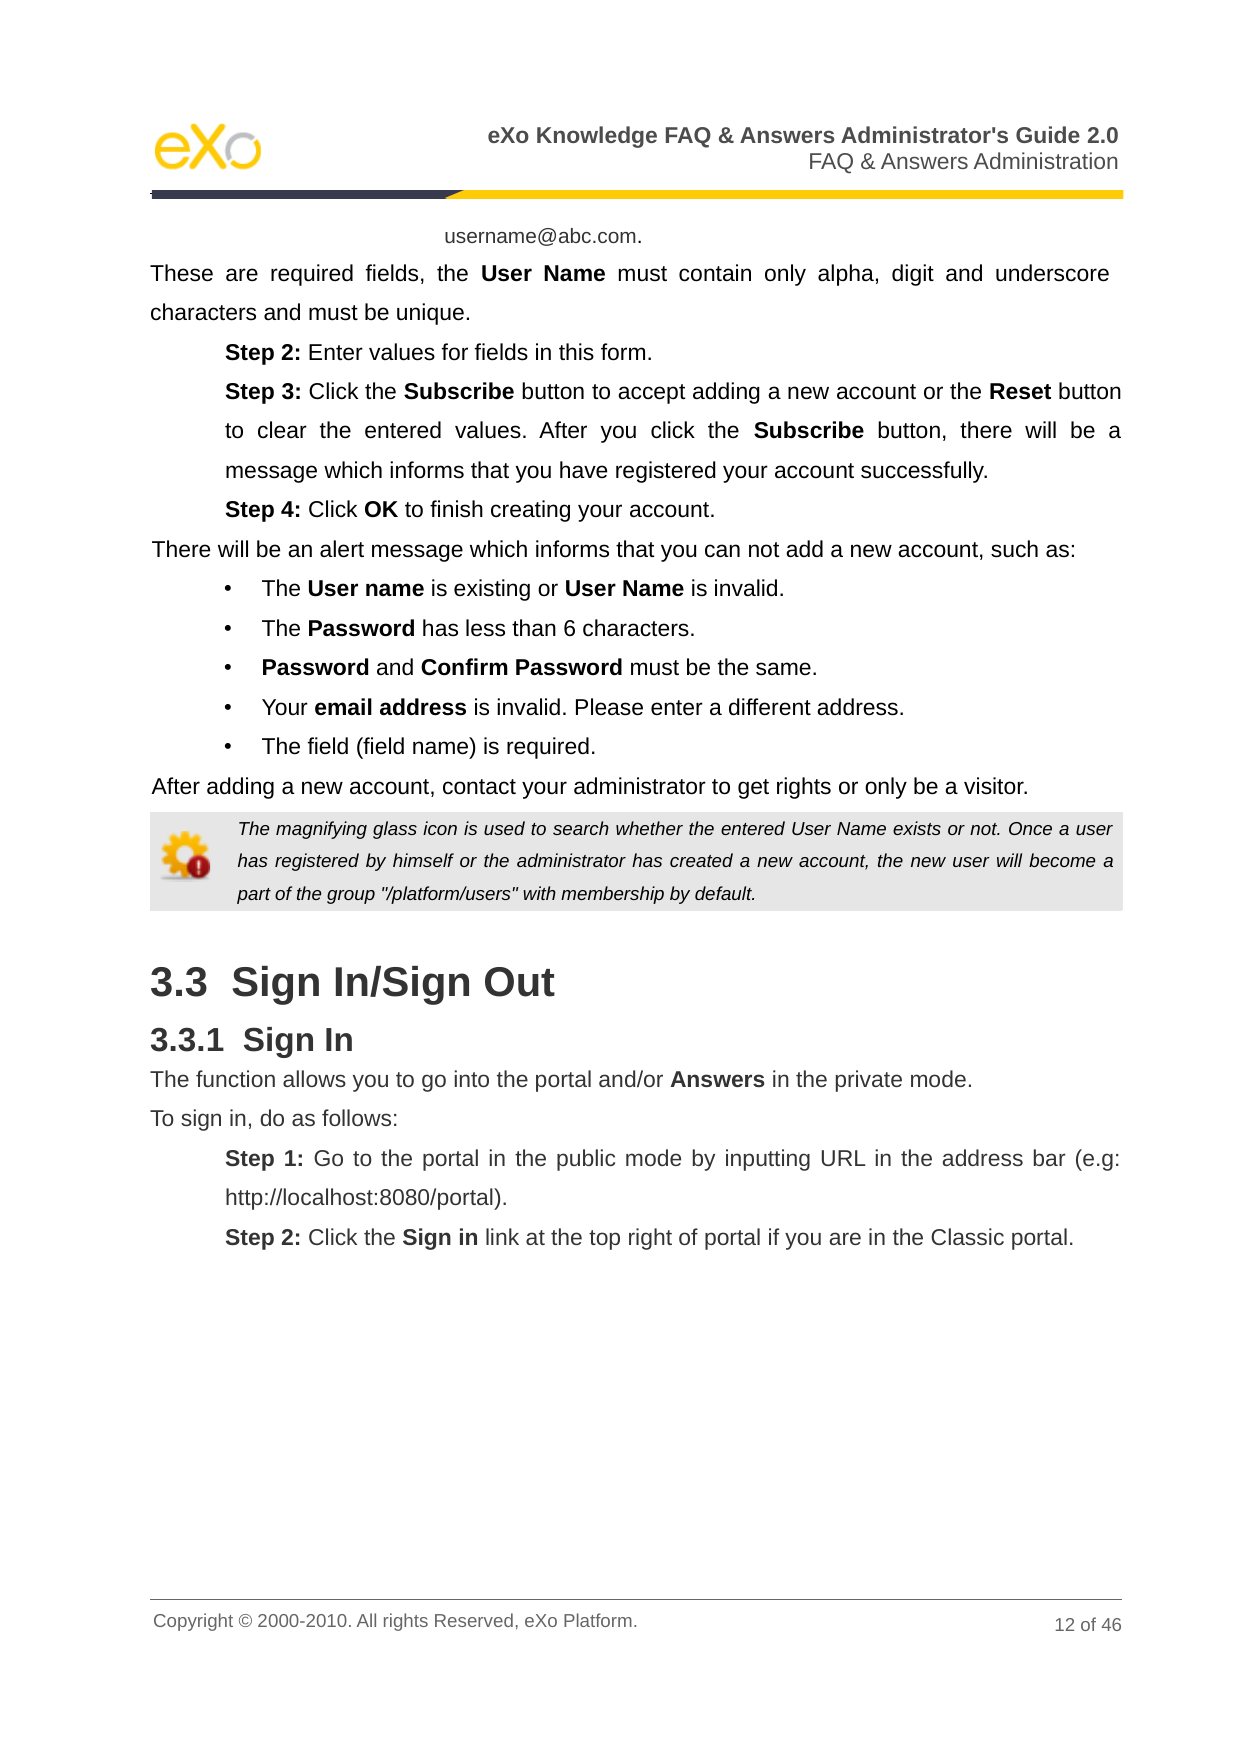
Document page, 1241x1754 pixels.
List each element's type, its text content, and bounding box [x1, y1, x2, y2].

text The function allows you to go into the portal and/or Answers in the private mode. [150, 1066, 1122, 1092]
picture [151, 190, 1124, 199]
list Step 3: Click the Subscribe button to accept adding a new account or the Reset button to clear the entered values. After you click the Subscribe button, there will be a message which informs that you have registered your account successfully. [187, 378, 1122, 483]
list Step 1: Go to the portal in the public mode by inputting URL in the address bar (e.g: http://localhost:8080/portal). [187, 1145, 1122, 1211]
picture [160, 831, 211, 882]
text To sign in, do as follows: [150, 1105, 1122, 1132]
list Password and Confirm Password must be the same. [224, 654, 1122, 681]
list Step 4: Click OK to finish creating your account. [187, 496, 1122, 523]
table_header The magnifying glass icon is used to search whether the entered User Name exists or not. Once a user has registered by himself or the administrator has created a new account, the new user will become a part of the group "/platform/users" with membership by default. [231, 813, 1122, 910]
text username@abc.com. [246, 223, 1122, 247]
list Your email address is invalid. Please enter a different address. [224, 694, 1122, 720]
list There will be an alert message which informs that you can not add a new account, such as: [114, 536, 1122, 562]
picture [155, 123, 262, 170]
subtitle Sign In/Sign Out [150, 957, 1122, 1005]
list The User name is existing or User Name is invalid. [224, 575, 1122, 602]
list After adding a new account, contact your administrator to get rights or only be a visitor. [114, 773, 1122, 799]
list The Password has less than 6 characters. [224, 615, 1122, 641]
subtitle Sign In [150, 1020, 1122, 1058]
list Step 2: Enter values for fields in this form. [187, 338, 1122, 365]
table_header [151, 813, 230, 910]
text These are required fields, the User Name must contain only alpha, digit and underscore characters and must be unique. [76, 259, 1122, 325]
list The field (field name) is required. [224, 733, 1122, 759]
list Step 2: Click the Sign in link at the top right of portal if you are in the Classic portal. [187, 1224, 1122, 1250]
